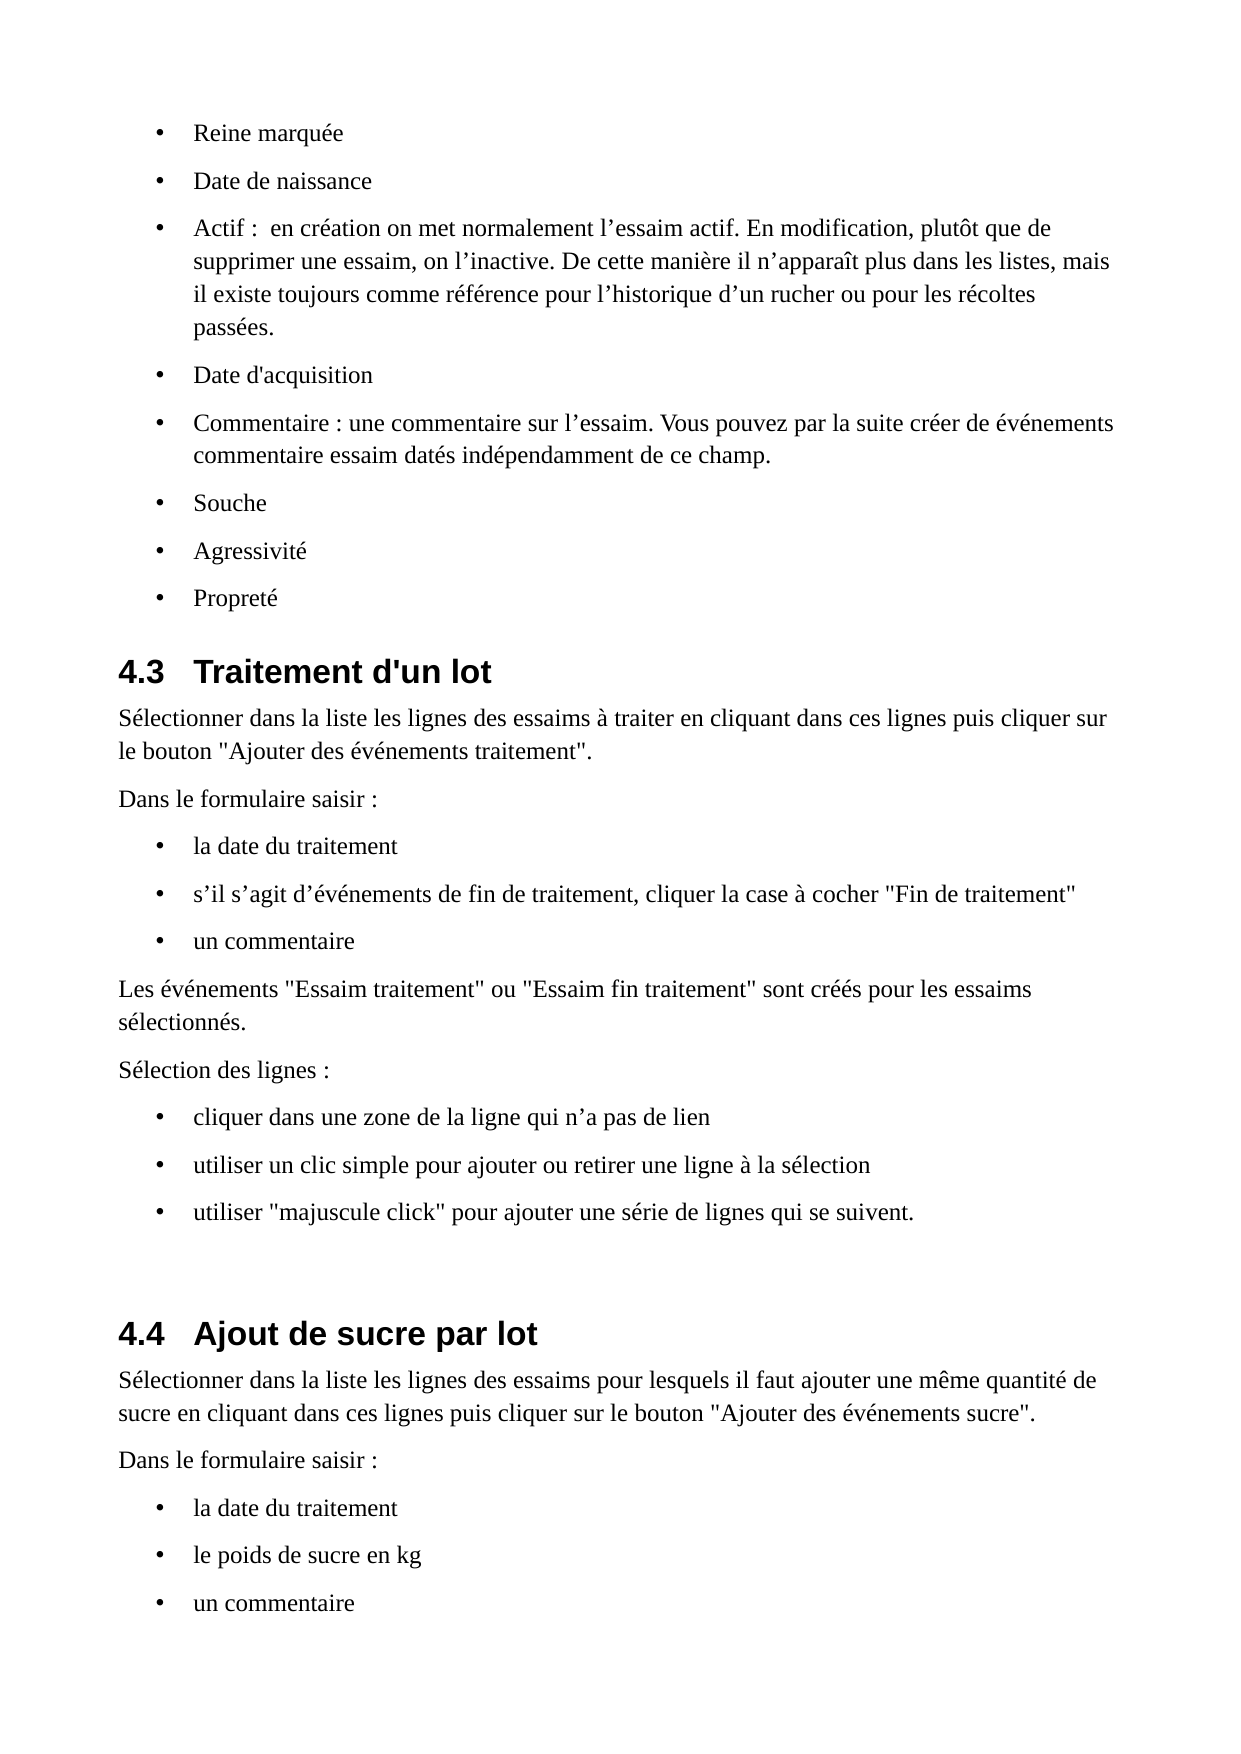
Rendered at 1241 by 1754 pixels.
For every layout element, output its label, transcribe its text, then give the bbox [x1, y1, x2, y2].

list un commentaire [156, 1588, 1122, 1617]
list Souche [156, 488, 1122, 517]
list Agressivité [156, 536, 1122, 564]
list Actif : en création on met normalement l’essaim actif. En modification, plutôt que de supprimer une essaim, on l’inactive. De cette manière il n’apparaît plus dans les listes, mais il existe toujours comme référence pour l’historique d’un rucher ou pour les récoltes passées. [156, 213, 1122, 341]
subtitle Ajout de sucre par lot [118, 1313, 1122, 1352]
list utiliser un clic simple pour ajouter ou retirer une ligne à la sélection [156, 1150, 1122, 1179]
list Date d'acquisition [156, 360, 1122, 389]
list Commentaire : une commentaire sur l’essaim. Vous pouvez par la suite créer de événements commentaire essaim datés indépendamment de ce champ. [156, 408, 1122, 469]
text Dans le formulaire saisir : [118, 1445, 1122, 1474]
text Sélectionner dans la liste les lignes des essaims pour lesquels il faut ajouter une même quantité de sucre en cliquant dans ces lignes puis cliquer sur le bouton "Ajouter des événements sucre". [118, 1365, 1122, 1426]
list le poids de sucre en kg [156, 1541, 1122, 1569]
list la date du traitement [156, 1493, 1122, 1522]
list un commentaire [156, 926, 1122, 955]
text Sélectionner dans la liste les lignes des essaims à traiter en cliquant dans ces lignes puis cliquer sur le bouton "Ajouter des événements traitement". [118, 703, 1122, 765]
list s’il s’agit d’événements de fin de traitement, cliquer la case à cocher "Fin de traitement" [156, 879, 1122, 908]
text Dans le formulaire saisir : [118, 784, 1122, 812]
list Reine marquée [156, 118, 1122, 147]
subtitle Traitement d'un lot [118, 652, 1122, 691]
list Propreté [156, 583, 1122, 612]
list la date du traitement [156, 831, 1122, 860]
text Les événements "Essaim traitement" ou "Essaim fin traitement" sont créés pour les essaims sélectionnés. [118, 974, 1122, 1036]
list utiliser "majuscule click" pour ajouter une série de lignes qui se suivent. [156, 1197, 1122, 1226]
list Date de naissance [156, 166, 1122, 194]
list cliquer dans une zone de la ligne qui n’a pas de lien [156, 1102, 1122, 1131]
text Sélection des lignes : [118, 1055, 1122, 1083]
